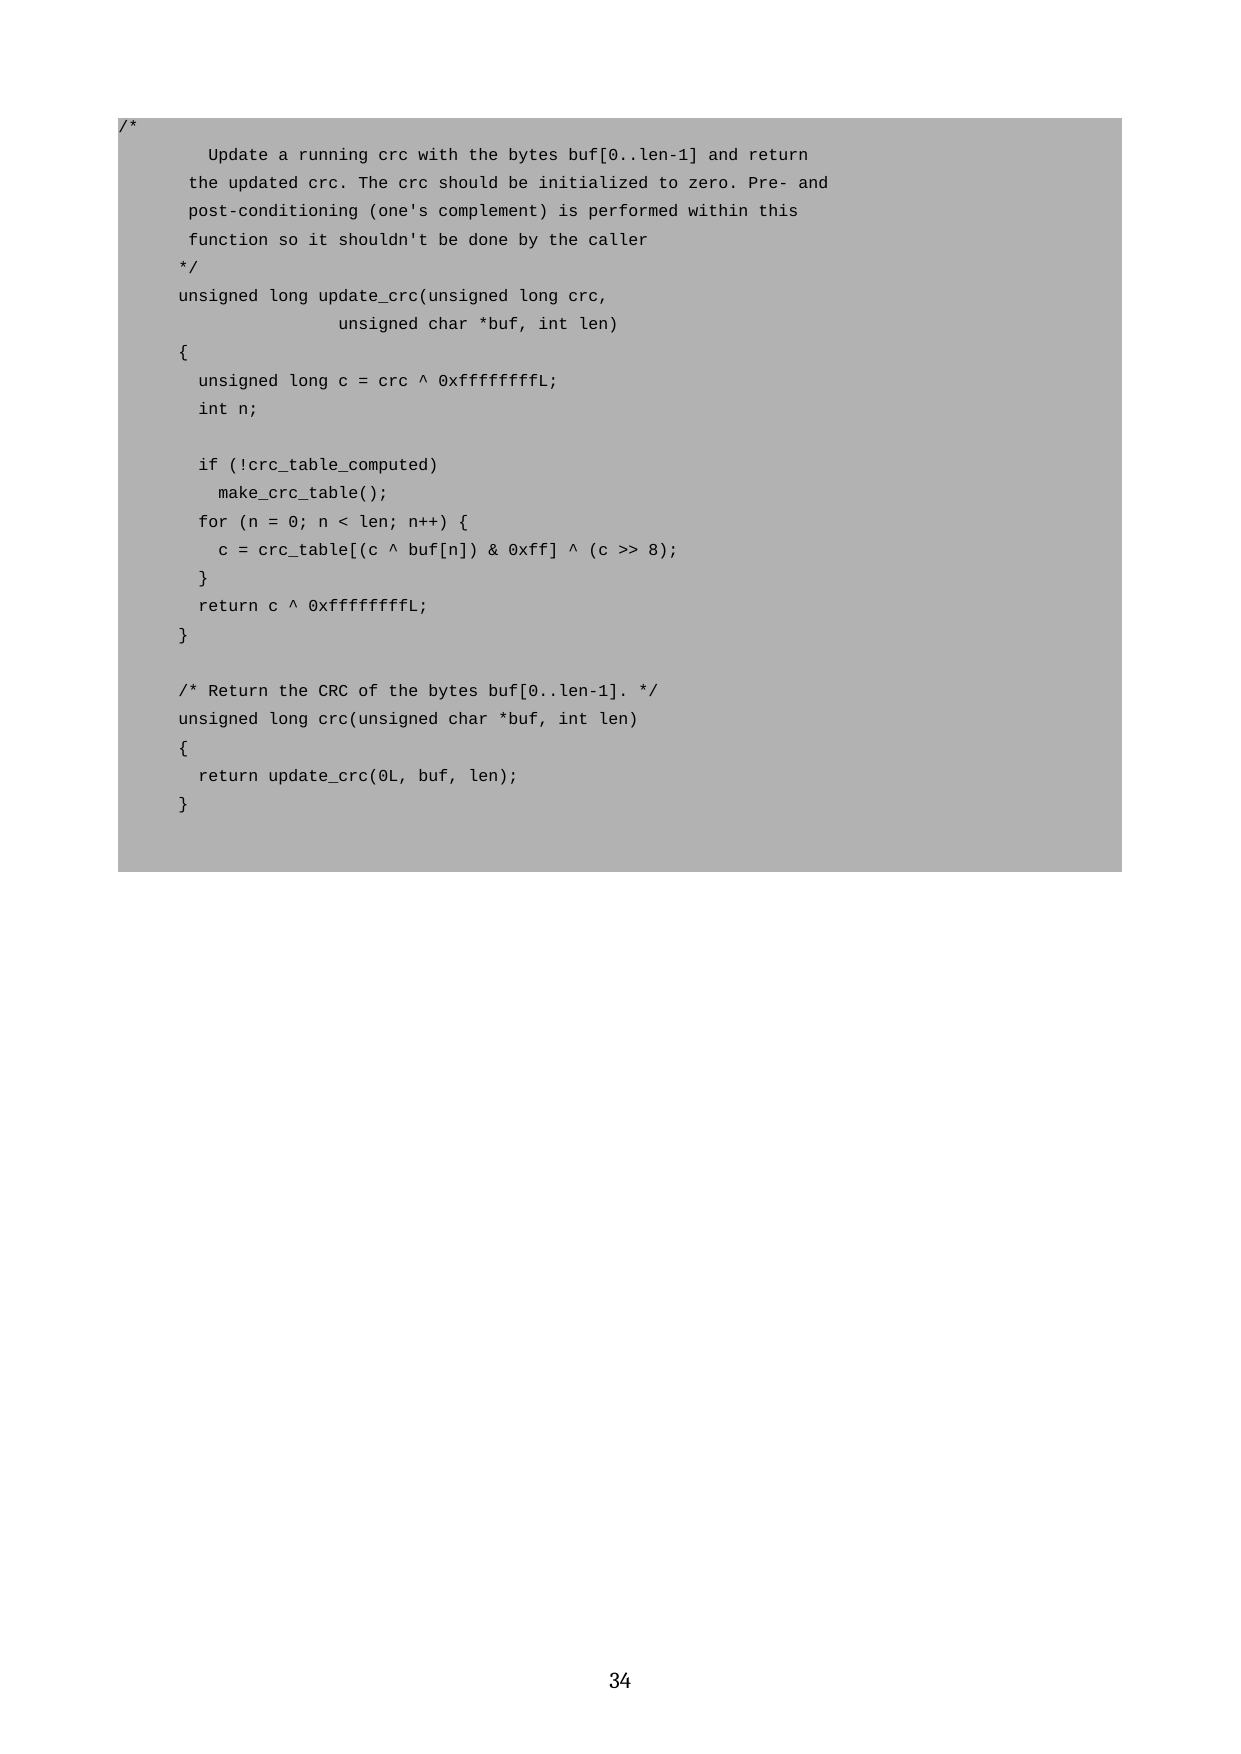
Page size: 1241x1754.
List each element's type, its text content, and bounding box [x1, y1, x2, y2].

text the updated crc. The crc should be initialized to zero. Pre- and [118, 174, 1122, 193]
text return c ^ 0xffffffffL; [118, 598, 1122, 617]
text int n; [118, 400, 1122, 419]
text /* [118, 118, 1122, 137]
text post-conditioning (one's complement) is performed within this [118, 203, 1122, 222]
text unsigned long c = crc ^ 0xffffffffL; [118, 372, 1122, 391]
text } [118, 626, 1122, 645]
text for (n = 0; n < len; n++) { [118, 513, 1122, 532]
text */ [118, 259, 1122, 278]
text Update a running crc with the bytes buf[0..len-1] and return [118, 146, 1122, 165]
text } [118, 796, 1122, 814]
text unsigned long update_crc(unsigned long crc, [118, 287, 1122, 306]
text unsigned long crc(unsigned char *buf, int len) [118, 711, 1122, 730]
text return update_crc(0L, buf, len); [118, 767, 1122, 786]
text } [118, 570, 1122, 589]
text { [118, 739, 1122, 758]
text if (!crc_table_computed) [118, 457, 1122, 476]
text unsigned char *buf, int len) [118, 316, 1122, 334]
text make_crc_table(); [118, 485, 1122, 504]
text c = crc_table[(c ^ buf[n]) & 0xff] ^ (c >> 8); [118, 542, 1122, 560]
text function so it shouldn't be done by the caller [118, 231, 1122, 250]
text /* Return the CRC of the bytes buf[0..len-1]. */ [118, 683, 1122, 702]
text { [118, 344, 1122, 363]
